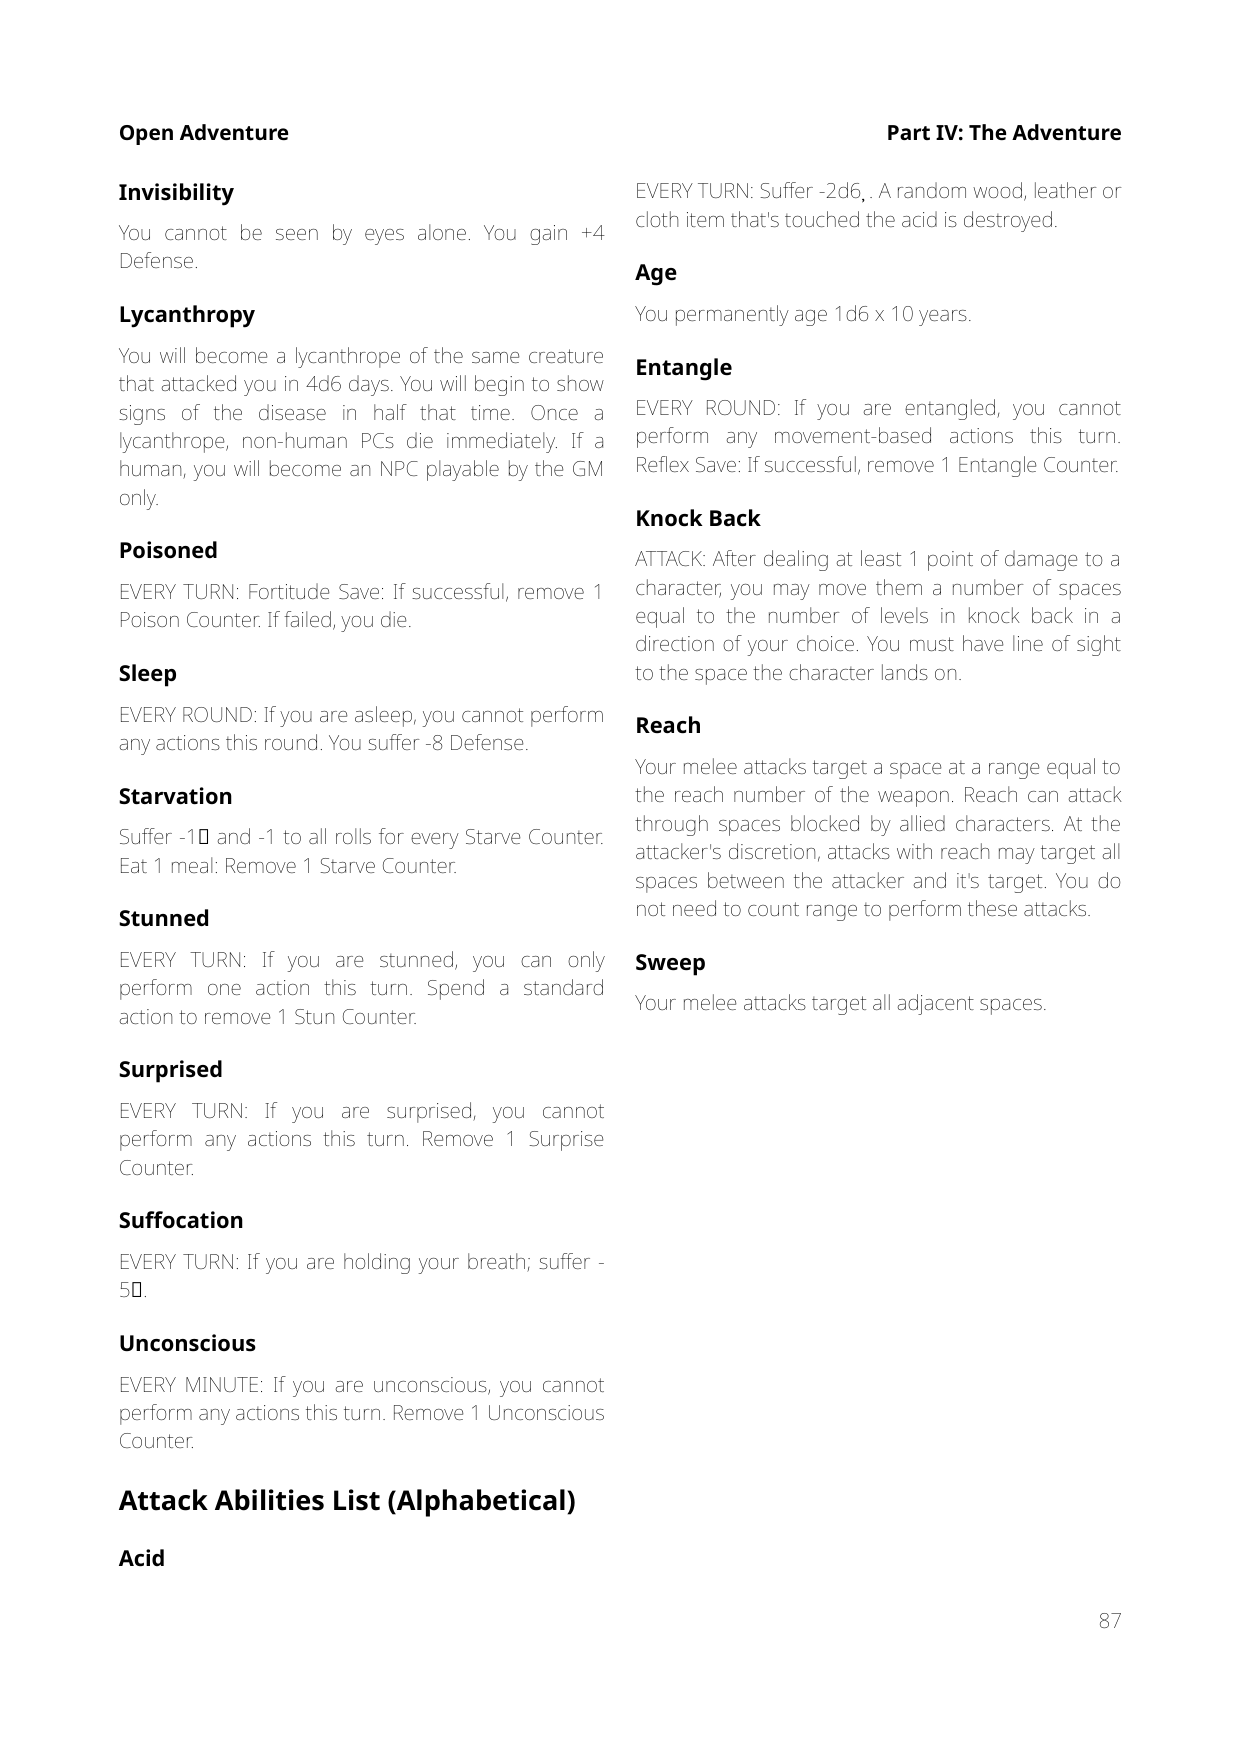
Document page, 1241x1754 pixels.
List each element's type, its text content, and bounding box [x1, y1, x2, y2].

text Unconscious [118, 1328, 605, 1358]
text Stunned [118, 903, 605, 933]
text EVERY ROUND: If you are asleep, you cannot perform any actions this round. You suffer -8 Defense. [118, 700, 605, 757]
text You permanently age 1d6 x 10 years. [635, 299, 1122, 327]
text Poisoned [118, 535, 605, 565]
text You will become a lycanthrope of the same creature that attacked you in 4d6 days. You will begin to show signs of the disease in half that time. Once a lycanthrope, non-human PCs die immediately. If a human, you will become an NPC playable by the GM only. [118, 341, 605, 511]
text EVERY TURN: Suffer -2d6. A random wood, leather or cloth item that's touched the acid is destroyed. [635, 176, 1122, 233]
text EVERY TURN: Fortitude Save: If successful, remove 1 Poison Counter. If failed, you die. [118, 577, 605, 634]
text Lycanthropy [118, 299, 605, 329]
text ATTACK: After dealing at least 1 point of damage to a character, you may move them a number of spaces equal to the number of levels in knock back in a direction of your choice. You must have line of sight to the space the character lands on. [635, 544, 1122, 686]
text Your melee attacks target a space at a range equal to the reach number of the weapon. Reach can attack through spaces blocked by allied characters. At the attacker's discretion, attacks with reach may target all spaces between the attacker and it's target. You do not need to count range to perform these attacks. [635, 752, 1122, 923]
text Sleep [118, 658, 605, 688]
text EVERY ROUND: If you are entangled, you cannot perform any movement-based actions this turn. Reflex Save: If successful, remove 1 Entangle Counter. [635, 393, 1122, 478]
text Acid [118, 1543, 605, 1573]
text Starvation [118, 781, 605, 810]
text Knock Back [635, 502, 1122, 532]
text Suffocation [118, 1205, 605, 1235]
text EVERY TURN: If you are holding your breath; suffer -5. [118, 1247, 605, 1304]
text EVERY MINUTE: If you are unconscious, you cannot perform any actions this turn. Remove 1 Unconscious Counter. [118, 1370, 605, 1455]
text EVERY TURN: If you are stunned, you can only perform one action this turn. Spend a standard action to remove 1 Stun Counter. [118, 945, 605, 1030]
text Reach [635, 710, 1122, 740]
subtitle Attack Abilities List (Alphabetical) [118, 1482, 605, 1518]
text Sweep [635, 947, 1122, 977]
text Invisibility [118, 176, 605, 206]
text Surprised [118, 1054, 605, 1084]
text Age [635, 257, 1122, 287]
text You cannot be seen by eyes alone. You gain +4 Defense. [118, 218, 605, 275]
text EVERY TURN: If you are surprised, you cannot perform any actions this turn. Remove 1 Surprise Counter. [118, 1096, 605, 1181]
text Suffer -1 and -1 to all rolls for every Starve Counter. Eat 1 meal: Remove 1 Starve Counter. [118, 822, 605, 879]
text Entangle [635, 351, 1122, 381]
text Your melee attacks target all adjacent spaces. [635, 988, 1122, 1017]
